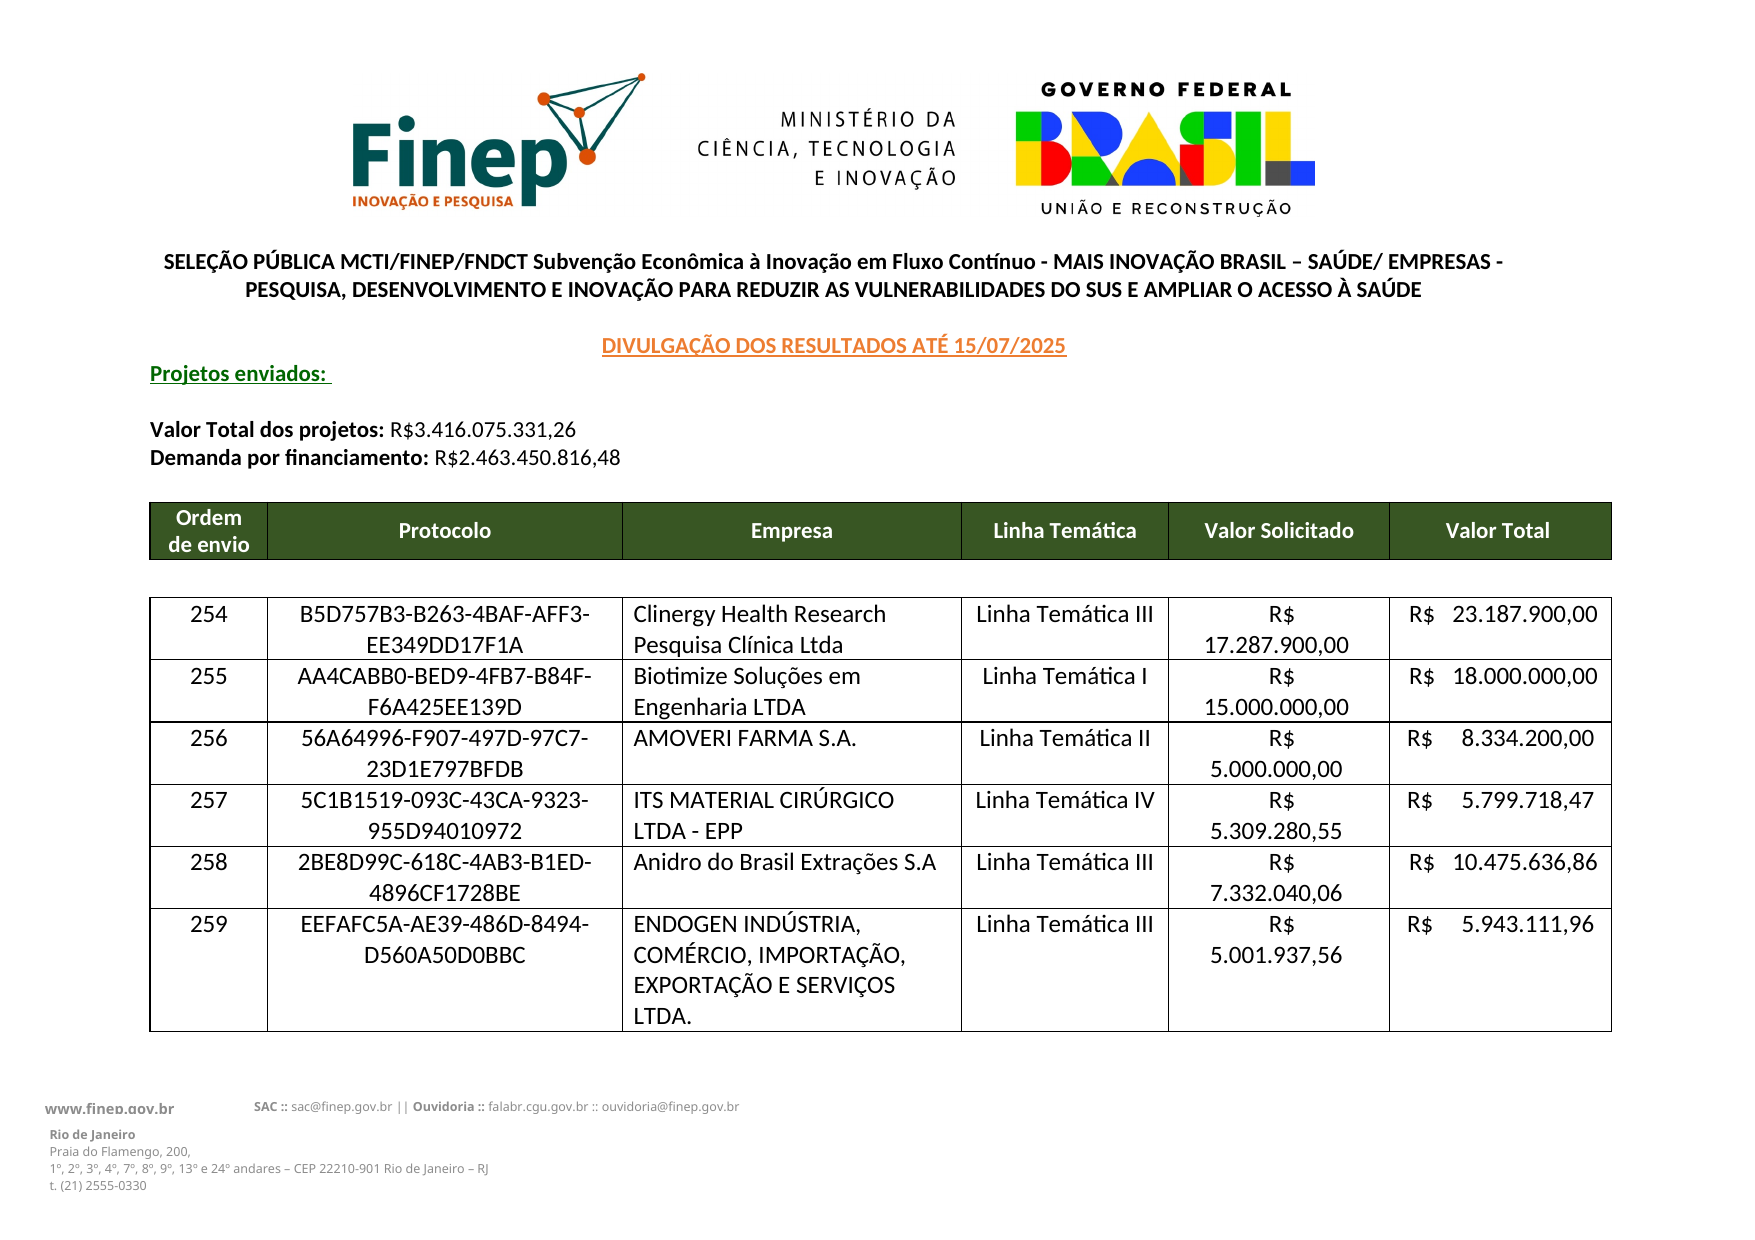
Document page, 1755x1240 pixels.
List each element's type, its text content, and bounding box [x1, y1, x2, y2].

table_cell 255 [151, 660, 267, 721]
table_cell ENDOGEN INDÚSTRIA, COMÉRCIO, IMPORTAÇÃO, EXPORTAÇÃO E SERVIÇOS LTDA. [623, 909, 961, 1031]
table_cell 2BE8D99C-618C-4AB3-B1ED-4896CF1728BE [268, 847, 622, 908]
table_cell R$ 8.334.200,00 [1390, 723, 1611, 783]
table_cell B5D757B3-B263-4BAF-AFF3-EE349DD17F1A [268, 598, 622, 659]
table_cell Linha Temática IV [962, 785, 1168, 846]
table_cell Linha Temática III [962, 598, 1168, 659]
table_cell EEFAFC5A-AE39-486D-8494-D560A50D0BBC [268, 909, 622, 1031]
table_cell Linha Temática III [962, 909, 1168, 1031]
table_cell Linha Temática II [962, 723, 1168, 783]
table_cell R$ 7.332.040,06 [1169, 847, 1389, 908]
table_cell AMOVERI FARMA S.A. [623, 723, 961, 783]
table_cell ITS MATERIAL CIRÚRGICO LTDA - EPP [623, 785, 961, 846]
table_cell R$ 17.287.900,00 [1169, 598, 1389, 659]
table_cell Biotimize Soluções em Engenharia LTDA [623, 660, 961, 721]
table_cell R$ 10.475.636,86 [1390, 847, 1611, 908]
table_cell 257 [151, 785, 267, 846]
table_cell R$ 15.000.000,00 [1169, 660, 1389, 721]
table_cell R$ 5.001.937,56 [1169, 909, 1389, 1031]
table_cell 256 [151, 723, 267, 783]
table_cell Linha Temática III [962, 847, 1168, 908]
table_cell 254 [151, 598, 267, 659]
table_cell 259 [151, 909, 267, 1031]
table_cell Anidro do Brasil Extrações S.A [623, 847, 961, 908]
table_cell R$ 5.309.280,55 [1169, 785, 1389, 846]
table_cell R$ 5.799.718,47 [1390, 785, 1611, 846]
table_cell Linha Temática I [962, 660, 1168, 721]
table_cell R$ 18.000.000,00 [1390, 660, 1611, 721]
table_cell 5C1B1519-093C-43CA-9323-955D94010972 [268, 785, 622, 846]
table_cell 258 [151, 847, 267, 908]
table_cell R$ 23.187.900,00 [1390, 598, 1611, 659]
table_cell R$ 5.943.111,96 [1390, 909, 1611, 1031]
table_cell AA4CABB0-BED9-4FB7-B84F-F6A425EE139D [268, 660, 622, 721]
table_cell 56A64996-F907-497D-97C7-23D1E797BFDB [268, 723, 622, 783]
table_cell Clinergy Health Research Pesquisa Clínica Ltda [623, 598, 961, 659]
table_cell R$ 5.000.000,00 [1169, 723, 1389, 783]
